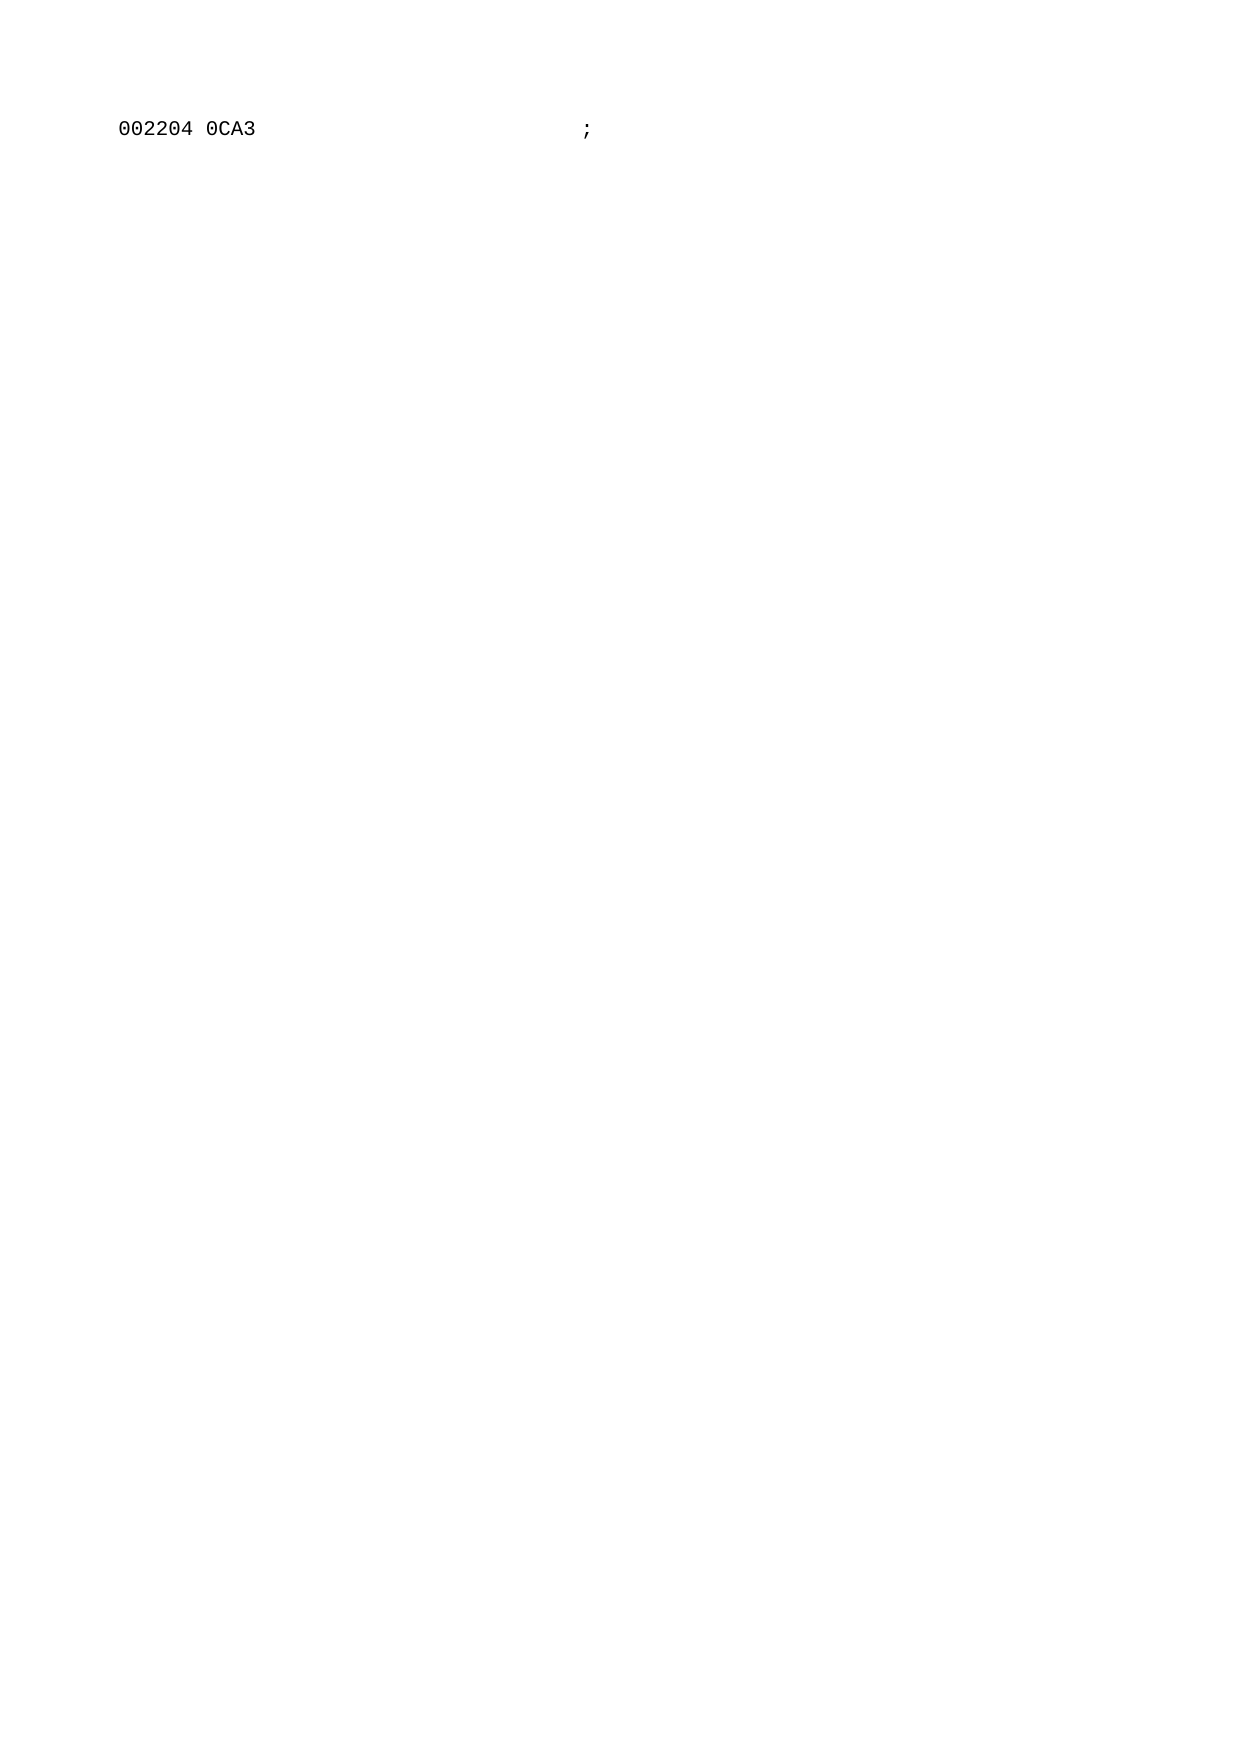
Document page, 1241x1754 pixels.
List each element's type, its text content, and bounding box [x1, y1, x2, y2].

text 002204 0CA3 ; [118, 118, 1122, 142]
